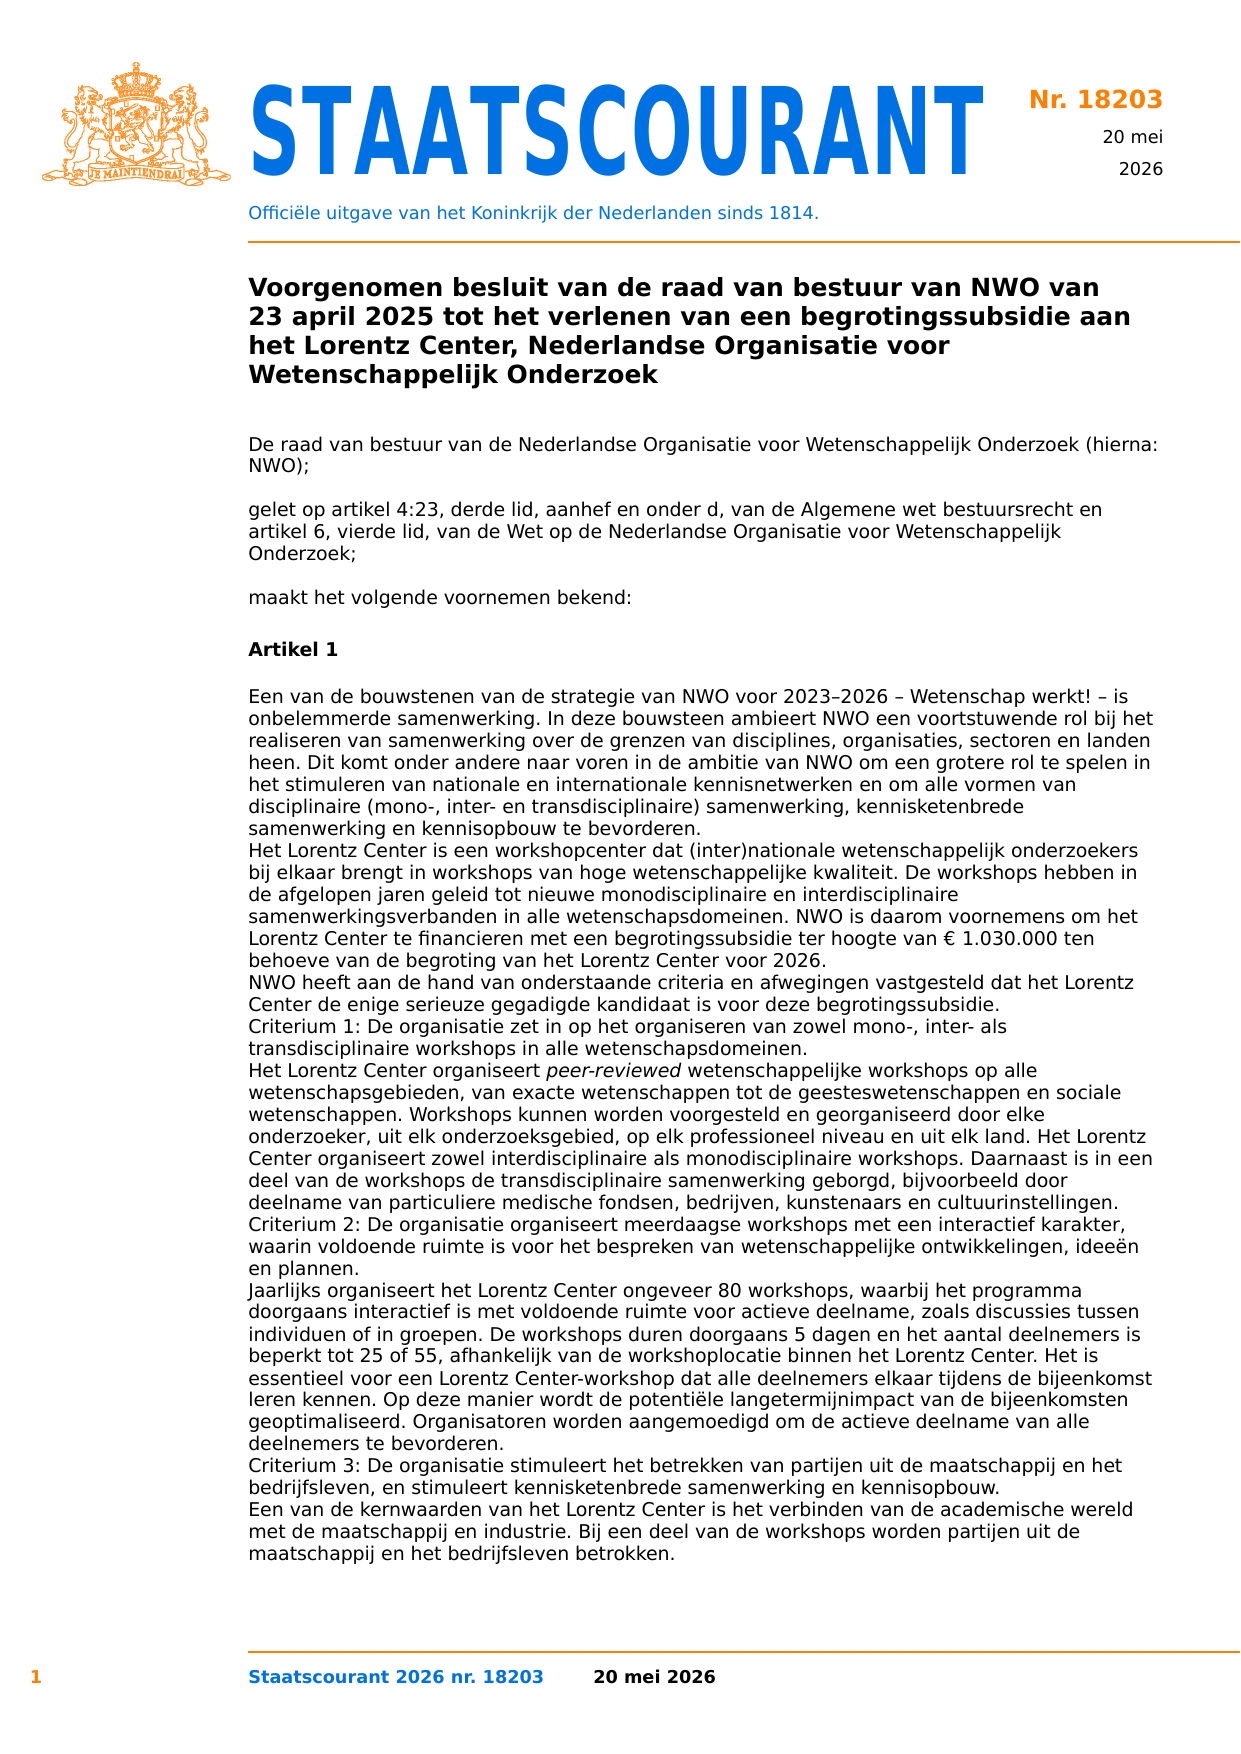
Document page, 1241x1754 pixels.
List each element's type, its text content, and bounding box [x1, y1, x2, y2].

text maakt het volgende voornemen bekend: [248, 587, 1163, 609]
table_cell 2026 [998, 153, 1240, 203]
subtitle Voorgenomen besluit van de raad van bestuur van NWO van 23 april 2025 tot het verlenen van een begrotingssubsidie aan het Lorentz Center, Nederlandse Organisatie voor Wetenschappelijk Onderzoek [248, 273, 1163, 390]
text Criterium 2: De organisatie organiseert meerdaagse workshops met een interactief karakter, waarin voldoende ruimte is voor het bespreken van wetenschappelijke ontwikkelingen, ideeën en plannen. [248, 1213, 1163, 1279]
text Een van de bouwstenen van de strategie van NWO voor 2023–2026 – Wetenschap werkt! – is onbelemmerde samenwerking. In deze bouwsteen ambieert NWO een voortstuwende rol bij het realiseren van samenwerking over de grenzen van disciplines, organisaties, sectoren en landen heen. Dit komt onder andere naar voren in de ambitie van NWO om een grotere rol te spelen in het stimuleren van nationale en internationale kennisnetwerken en om alle vormen van disciplinaire (mono-, inter- en transdisciplinaire) samenwerking, kennisketenbrede samenwerking en kennisopbouw te bevorderen. [248, 686, 1163, 840]
subtitle Artikel 1 [248, 639, 1163, 661]
text gelet op artikel 4:23, derde lid, aanhef en onder d, van de Algemene wet bestuursrecht en artikel 6, vierde lid, van de Wet op de Nederlandse Organisatie voor Wetenschappelijk Onderzoek; [248, 499, 1163, 565]
text De raad van bestuur van de Nederlandse Organisatie voor Wetenschappelijk Onderzoek (hierna: NWO); [248, 433, 1163, 477]
text Criterium 1: De organisatie zet in op het organiseren van zowel mono-, inter- als transdisciplinaire workshops in alle wetenschapsdomeinen. [248, 1016, 1163, 1060]
table_cell 20 mei [998, 121, 1240, 153]
text Het Lorentz Center organiseert peer-reviewed wetenschappelijke workshops op alle wetenschapsgebieden, van exacte wetenschappen tot de geesteswetenschappen en sociale wetenschappen. Workshops kunnen worden voorgesteld en georganiseerd door elke onderzoeker, uit elk onderzoeksgebied, op elk professioneel niveau en uit elk land. Het Lorentz Center organiseert zowel interdisciplinaire als monodisciplinaire workshops. Daarnaast is in een deel van de workshops de transdisciplinaire samenwerking geborgd, bijvoorbeeld door deelname van particuliere medische fondsen, bedrijven, kunstenaars en cultuurinstellingen. [248, 1060, 1163, 1213]
table_cell Officiële uitgave van het Koninkrijk der Nederlanden sinds 1814. [248, 203, 1240, 241]
table_header STAATSCOURANT [248, 62, 998, 203]
text Criterium 3: De organisatie stimuleert het betrekken van partijen uit de maatschappij en het bedrijfsleven, en stimuleert kennisketenbrede samenwerking en kennisopbouw. [248, 1455, 1163, 1499]
text Jaarlijks organiseert het Lorentz Center ongeveer 80 workshops, waarbij het programma doorgaans interactief is met voldoende ruimte voor actieve deelname, zoals discussies tussen individuen of in groepen. De workshops duren doorgaans 5 dagen en het aantal deelnemers is beperkt tot 25 of 55, afhankelijk van de workshoplocatie binnen het Lorentz Center. Het is essentieel voor een Lorentz Center-workshop dat alle deelnemers elkaar tijdens de bijeenkomst leren kennen. Op deze manier wordt de potentiële langetermijnimpact van de bijeenkomsten geoptimaliseerd. Organisatoren worden aangemoedigd om de actieve deelname van alle deelnemers te bevorderen. [248, 1279, 1163, 1455]
table_header Nr. 18203 [998, 62, 1240, 121]
text NWO heeft aan de hand van onderstaande criteria en afwegingen vastgesteld dat het Lorentz Center de enige serieuze gegadigde kandidaat is voor deze begrotingssubsidie. [248, 972, 1163, 1016]
table_header [25, 62, 248, 241]
picture [41, 62, 231, 186]
text Het Lorentz Center is een workshopcenter dat (inter)nationale wetenschappelijk onderzoekers bij elkaar brengt in workshops van hoge wetenschappelijke kwaliteit. De workshops hebben in de afgelopen jaren geleid tot nieuwe monodisciplinaire en interdisciplinaire samenwerkingsverbanden in alle wetenschapsdomeinen. NWO is daarom voornemens om het Lorentz Center te financieren met een begrotingssubsidie ter hoogte van € 1.030.000 ten behoeve van de begroting van het Lorentz Center voor 2026. [248, 840, 1163, 972]
text Een van de kernwaarden van het Lorentz Center is het verbinden van de academische wereld met de maatschappij en industrie. Bij een deel van de workshops worden partijen uit de maatschappij en het bedrijfsleven betrokken. [248, 1499, 1163, 1565]
